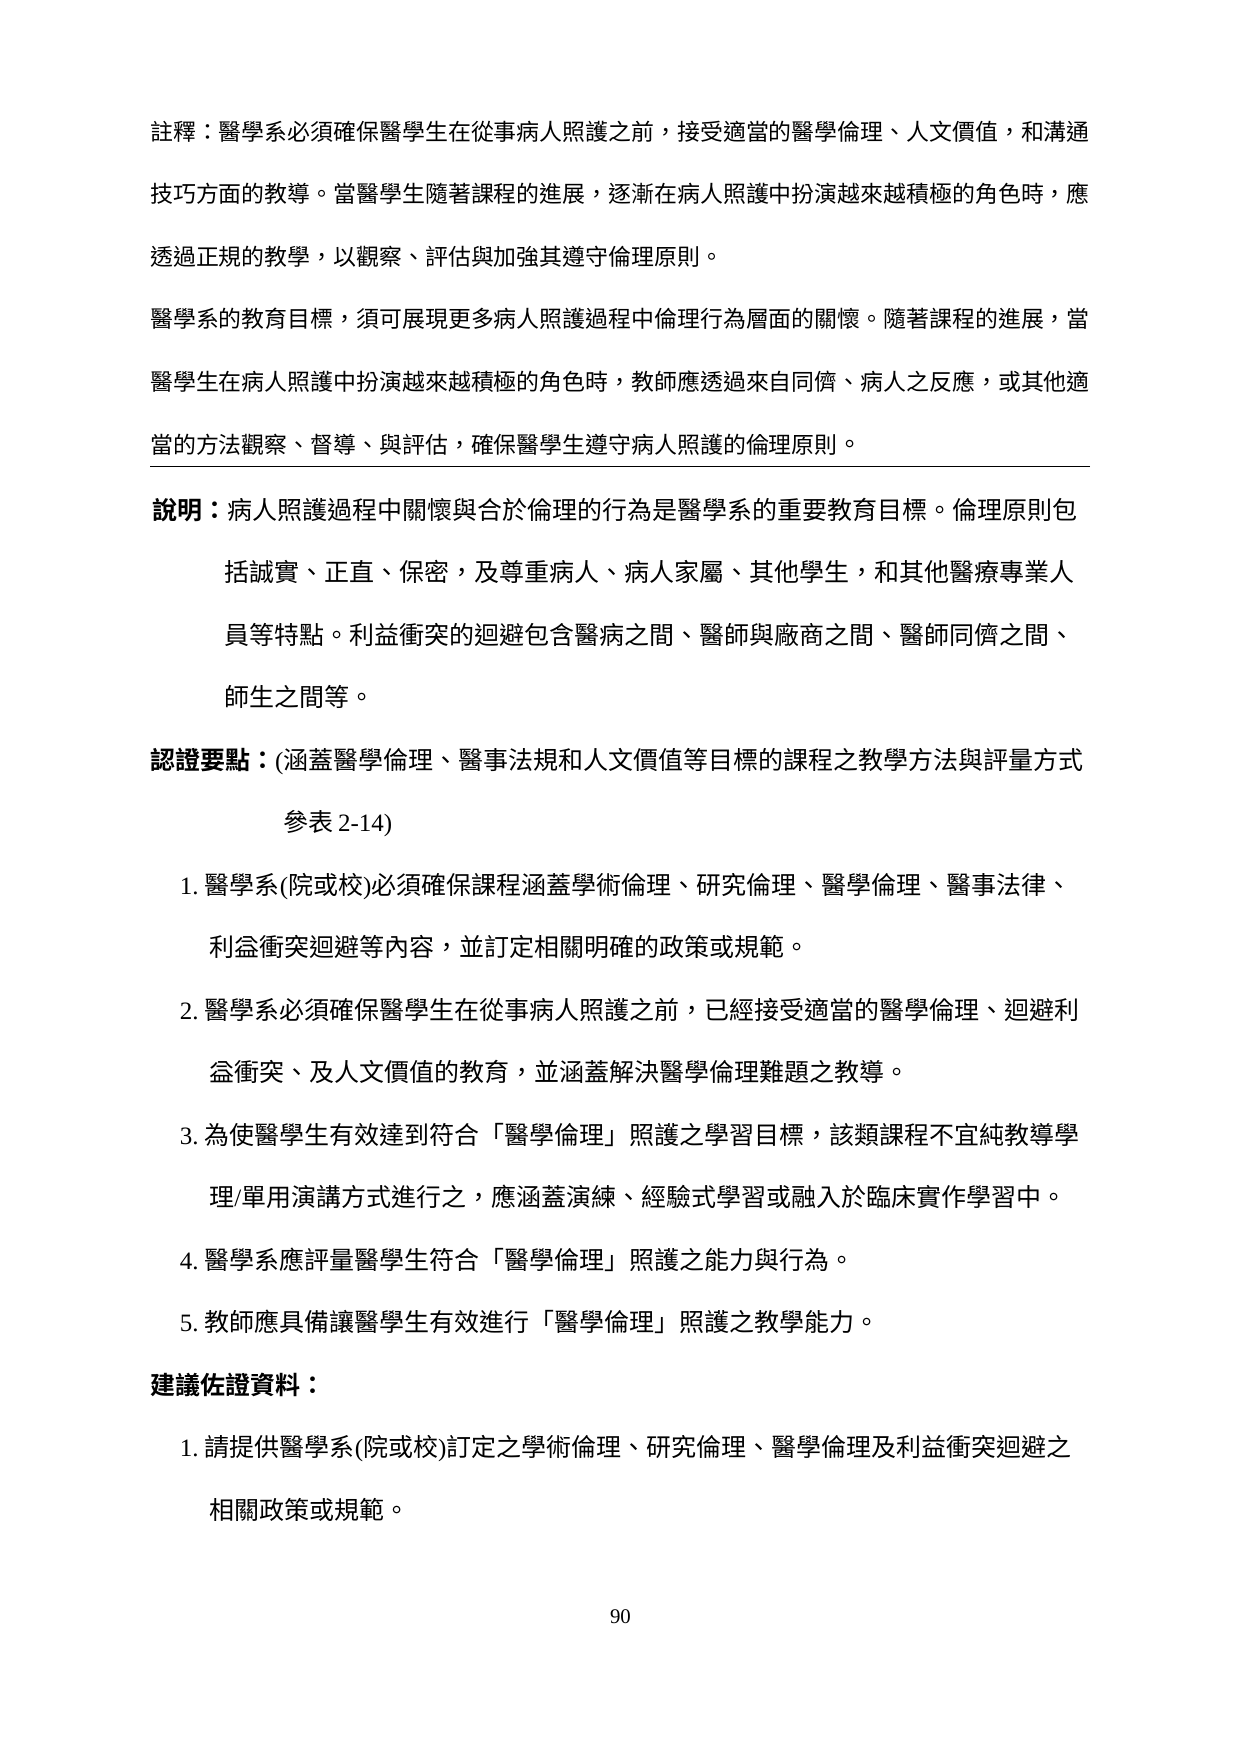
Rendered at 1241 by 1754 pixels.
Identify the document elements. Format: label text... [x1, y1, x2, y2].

list 醫學系必須確保醫學生在從事病人照護之前，已經接受適當的醫學倫理、迴避利益衝突、及人文價值的教育，並涵蓋解決醫學倫理難題之教導。 [179, 967, 1090, 1092]
text 建議佐證資料： [150, 1342, 1090, 1404]
list 請提供醫學系(院或校)訂定之學術倫理、研究倫理、醫學倫理及利益衝突迴避之相關政策或規範。 [179, 1404, 1090, 1529]
list 為使醫學生有效達到符合「醫學倫理」照護之學習目標，該類課程不宜純教導學理/單用演講方式進行之，應涵蓋演練、經驗式學習或融入於臨床實作學習中。 [179, 1092, 1090, 1217]
list 醫學系應評量醫學生符合「醫學倫理」照護之能力與行為。 [179, 1217, 1090, 1279]
list 教師應具備讓醫學生有效進行「醫學倫理」照護之教學能力。 [179, 1279, 1090, 1342]
list 醫學系(院或校)必須確保課程涵蓋學術倫理、研究倫理、醫學倫理、醫事法律、利益衝突迴避等內容，並訂定相關明確的政策或規範。 [179, 842, 1090, 967]
text 認證要點：(涵蓋醫學倫理、醫事法規和人文價值等目標的課程之教學方法與評量方式參表2-14) [150, 717, 1090, 842]
text 醫學系的教育目標，須可展現更多病人照護過程中倫理行為層面的關懷。隨著課程的進展，當醫學生在病人照護中扮演越來越積極的角色時，教師應透過來自同儕、病人之反應，或其他適當的方法觀察、督導、與評估，確保醫學生遵守病人照護的倫理原則。 [150, 276, 1090, 466]
text 說明：病人照護過程中關懷與合於倫理的行為是醫學系的重要教育目標。倫理原則包括誠實、正直、保密，及尊重病人、病人家屬、其他學生，和其他醫療專業人員等特點。利益衝突的迴避包含醫病之間、醫師與廠商之間、醫師同儕之間、師生之間等。 [152, 467, 1090, 717]
text 註釋：醫學系必須確保醫學生在從事病人照護之前，接受適當的醫學倫理、人文價值，和溝通技巧方面的教導。當醫學生隨著課程的進展，逐漸在病人照護中扮演越來越積極的角色時，應透過正規的教學，以觀察、評估與加強其遵守倫理原則。 [150, 89, 1090, 276]
